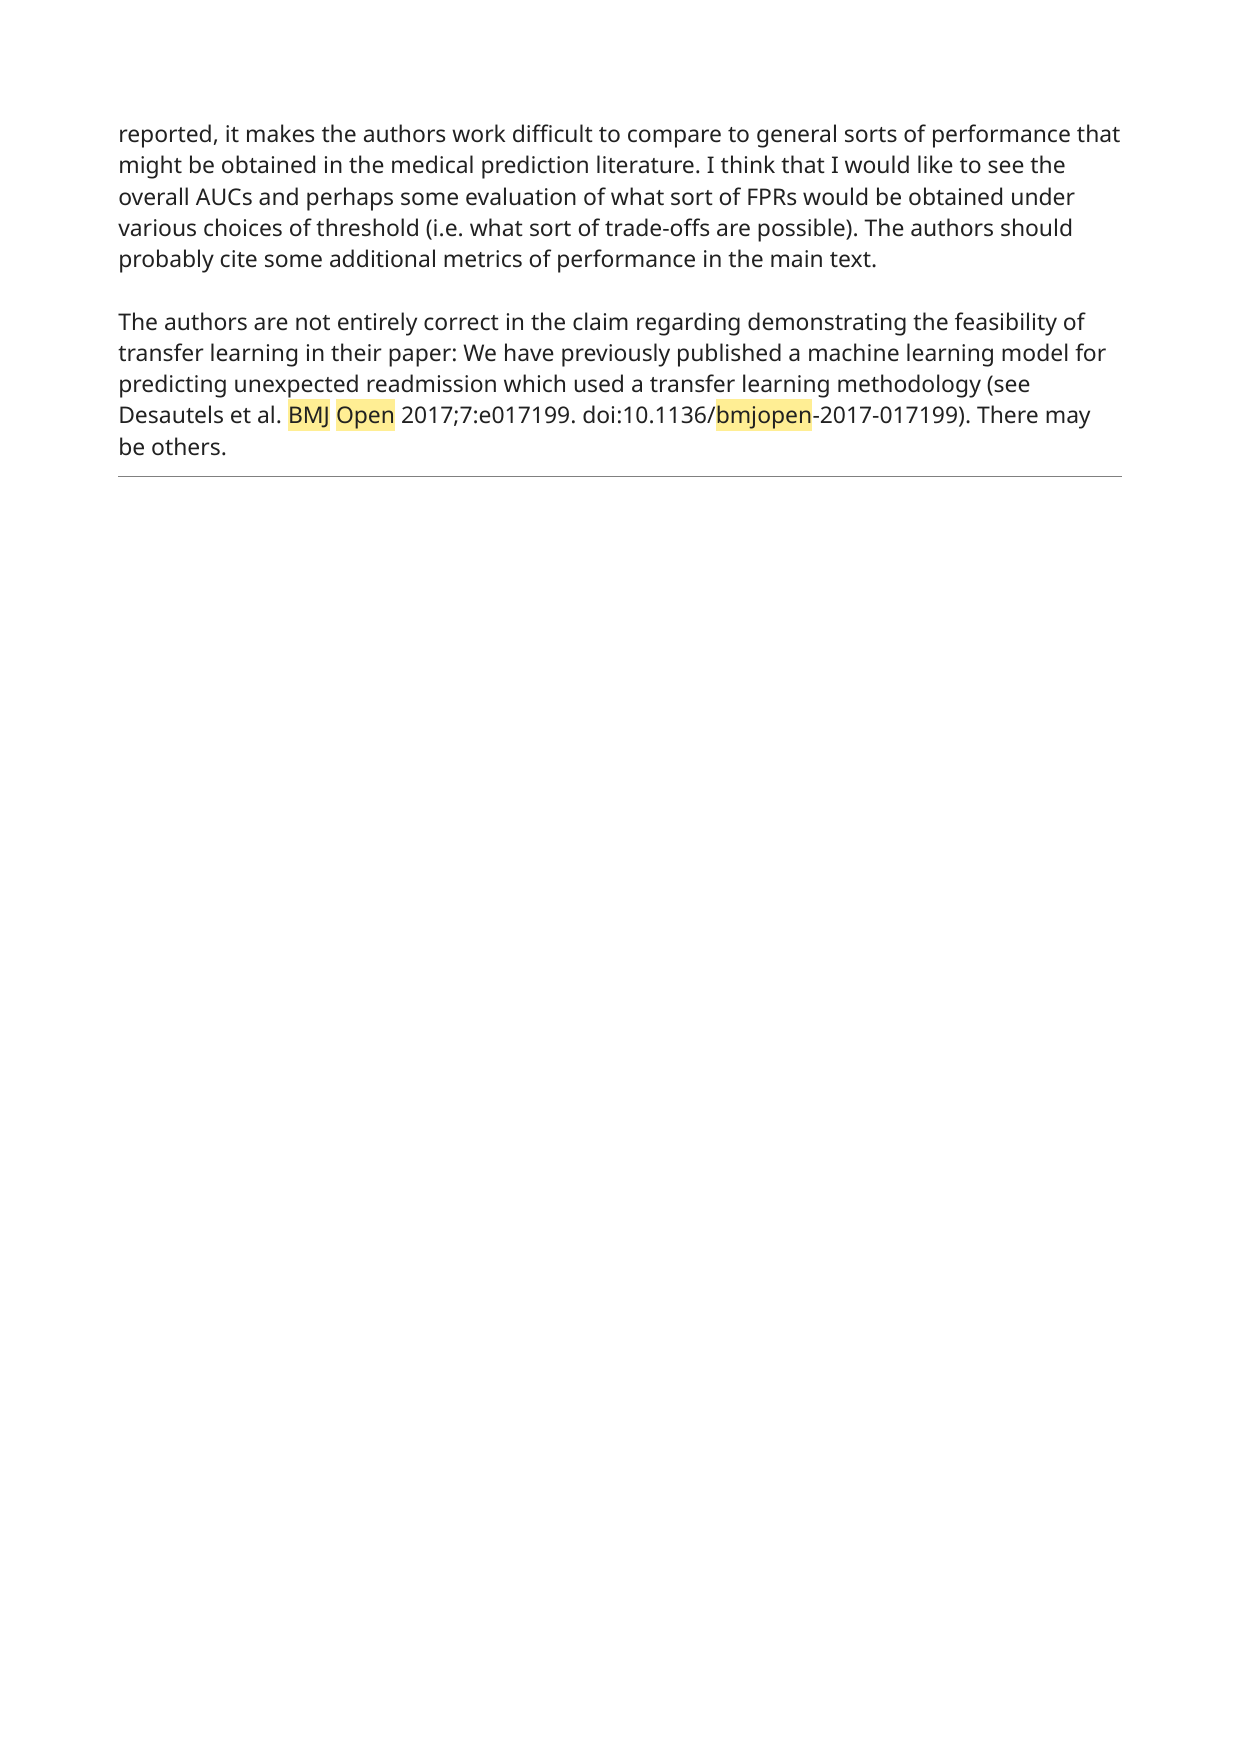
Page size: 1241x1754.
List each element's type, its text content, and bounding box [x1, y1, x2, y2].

text reported, it makes the authors work difficult to compare to general sorts of performance that might be obtained in the medical prediction literature. I think that I would like to see the overall AUCs and perhaps some evaluation of what sort of FPRs would be obtained under various choices of threshold (i.e. what sort of trade-offs are possible). The authors should probably cite some additional metrics of performance in the main text. The authors are not entirely correct in the claim regarding demonstrating the feasibility of transfer learning in their paper: We have previously published a machine learning model for predicting unexpected readmission which used a transfer learning methodology (see Desautels et al. BMJ Open 2017;7:e017199. doi:10.1136/bmjopen-2017-017199). There may be others. [118, 118, 1122, 462]
